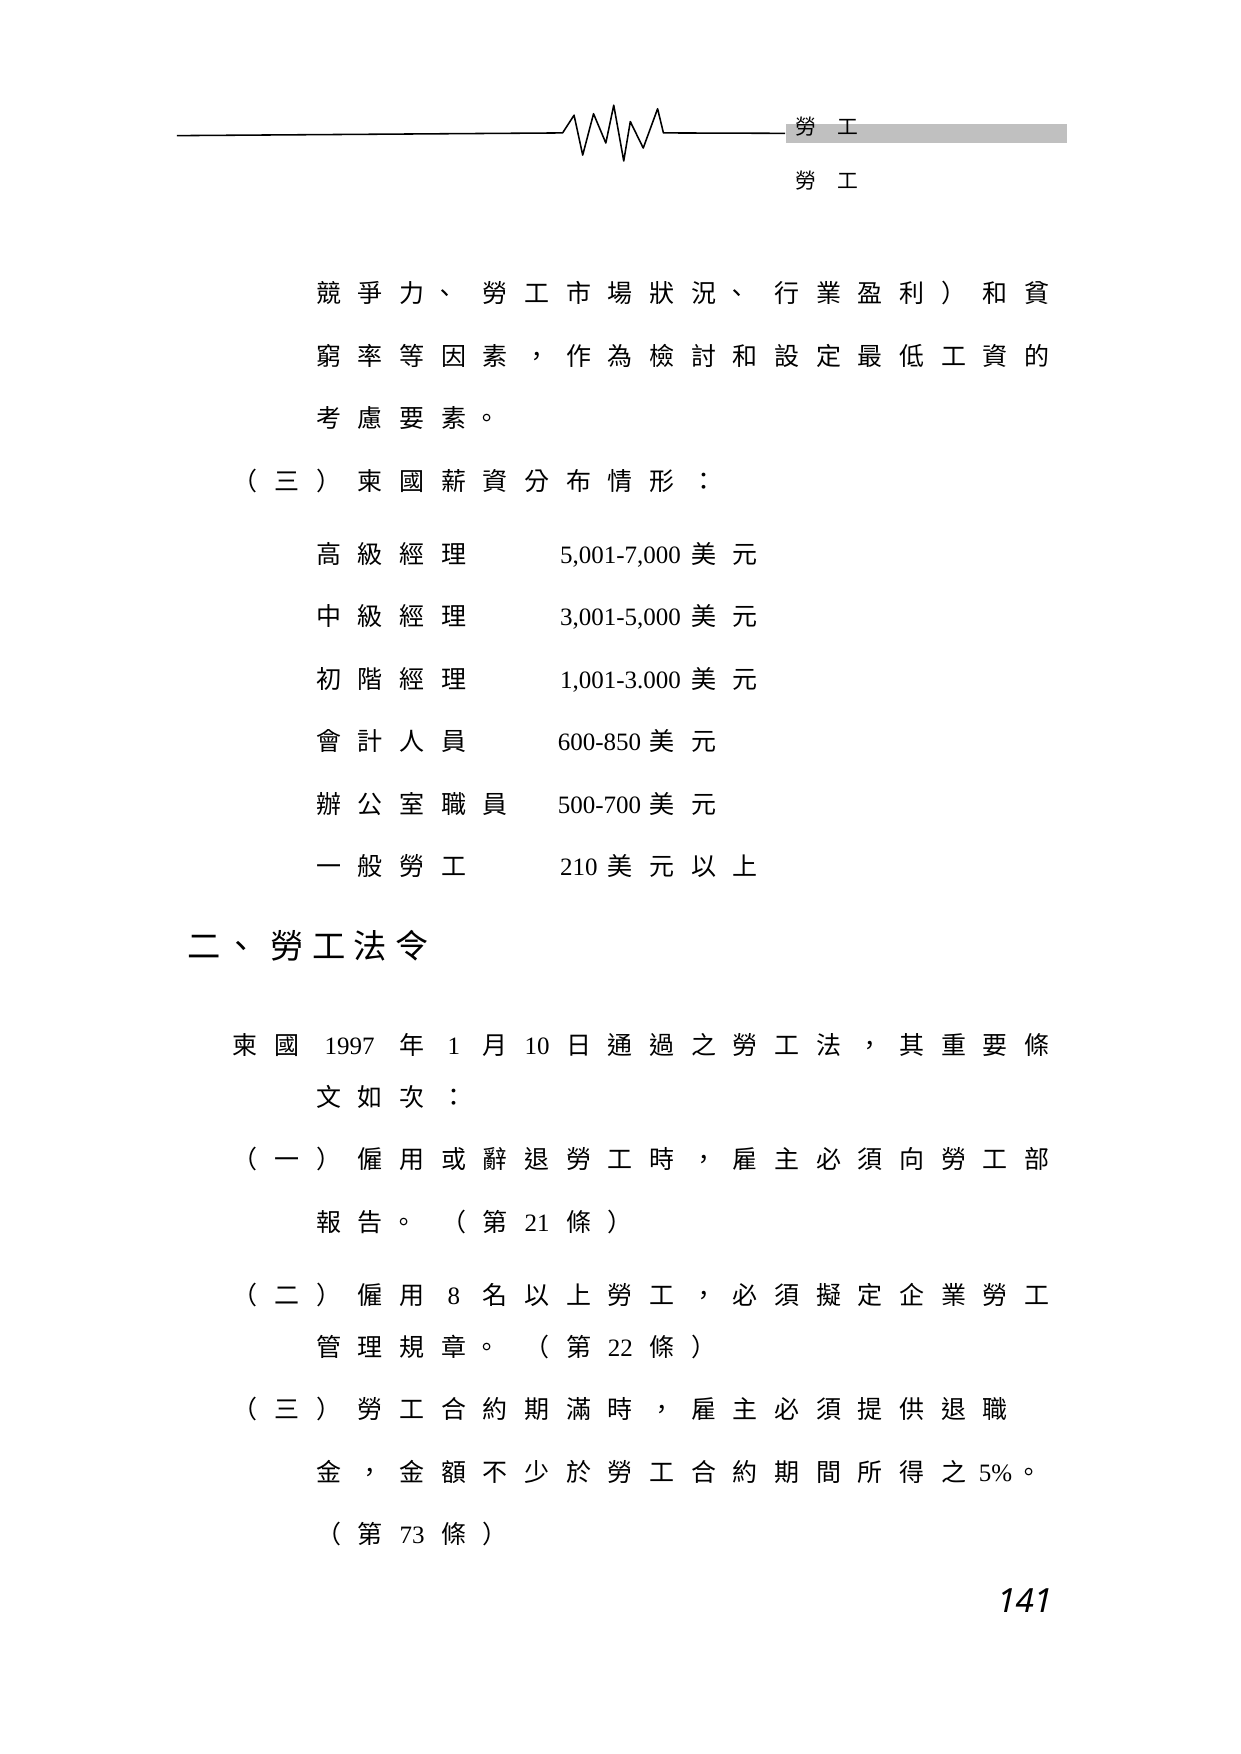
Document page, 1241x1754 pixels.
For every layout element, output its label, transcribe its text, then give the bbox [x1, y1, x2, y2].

text 高級經理 5,001-7,000美元 [281, 500, 1058, 563]
text （三）柬國薪資分布情形： [207, 438, 1058, 500]
text 一般勞工 210美元以上 [281, 813, 1058, 875]
text （三）勞工合約期滿時，雇主必須提供退職金，金額不少於勞工合約期間所得之5%。（第73條） [207, 1366, 1058, 1554]
text （一）僱用或辭退勞工時，雇主必須向勞工部報告。（第21條） [207, 1116, 1058, 1241]
text 會計人員 600-850美元 [281, 688, 1058, 750]
text 初階經理 1,001-3.000美元 [281, 625, 1058, 688]
text 中級經理 3,001-5,000美元 [281, 563, 1058, 625]
text 柬國1997年1月10日通過之勞工法，其重要條文如次： [207, 991, 1058, 1116]
text （二）僱用8名以上勞工，必須擬定企業勞工管理規章。（第22條） [207, 1241, 1058, 1366]
text 競爭力、勞工市場狀況、行業盈利）和貧窮率等因素，作為檢討和設定最低工資的考慮要素。 [281, 250, 1058, 438]
text 二、勞工法令 [183, 902, 1058, 964]
text 辦公室職員 500-700美元 [281, 750, 1058, 813]
